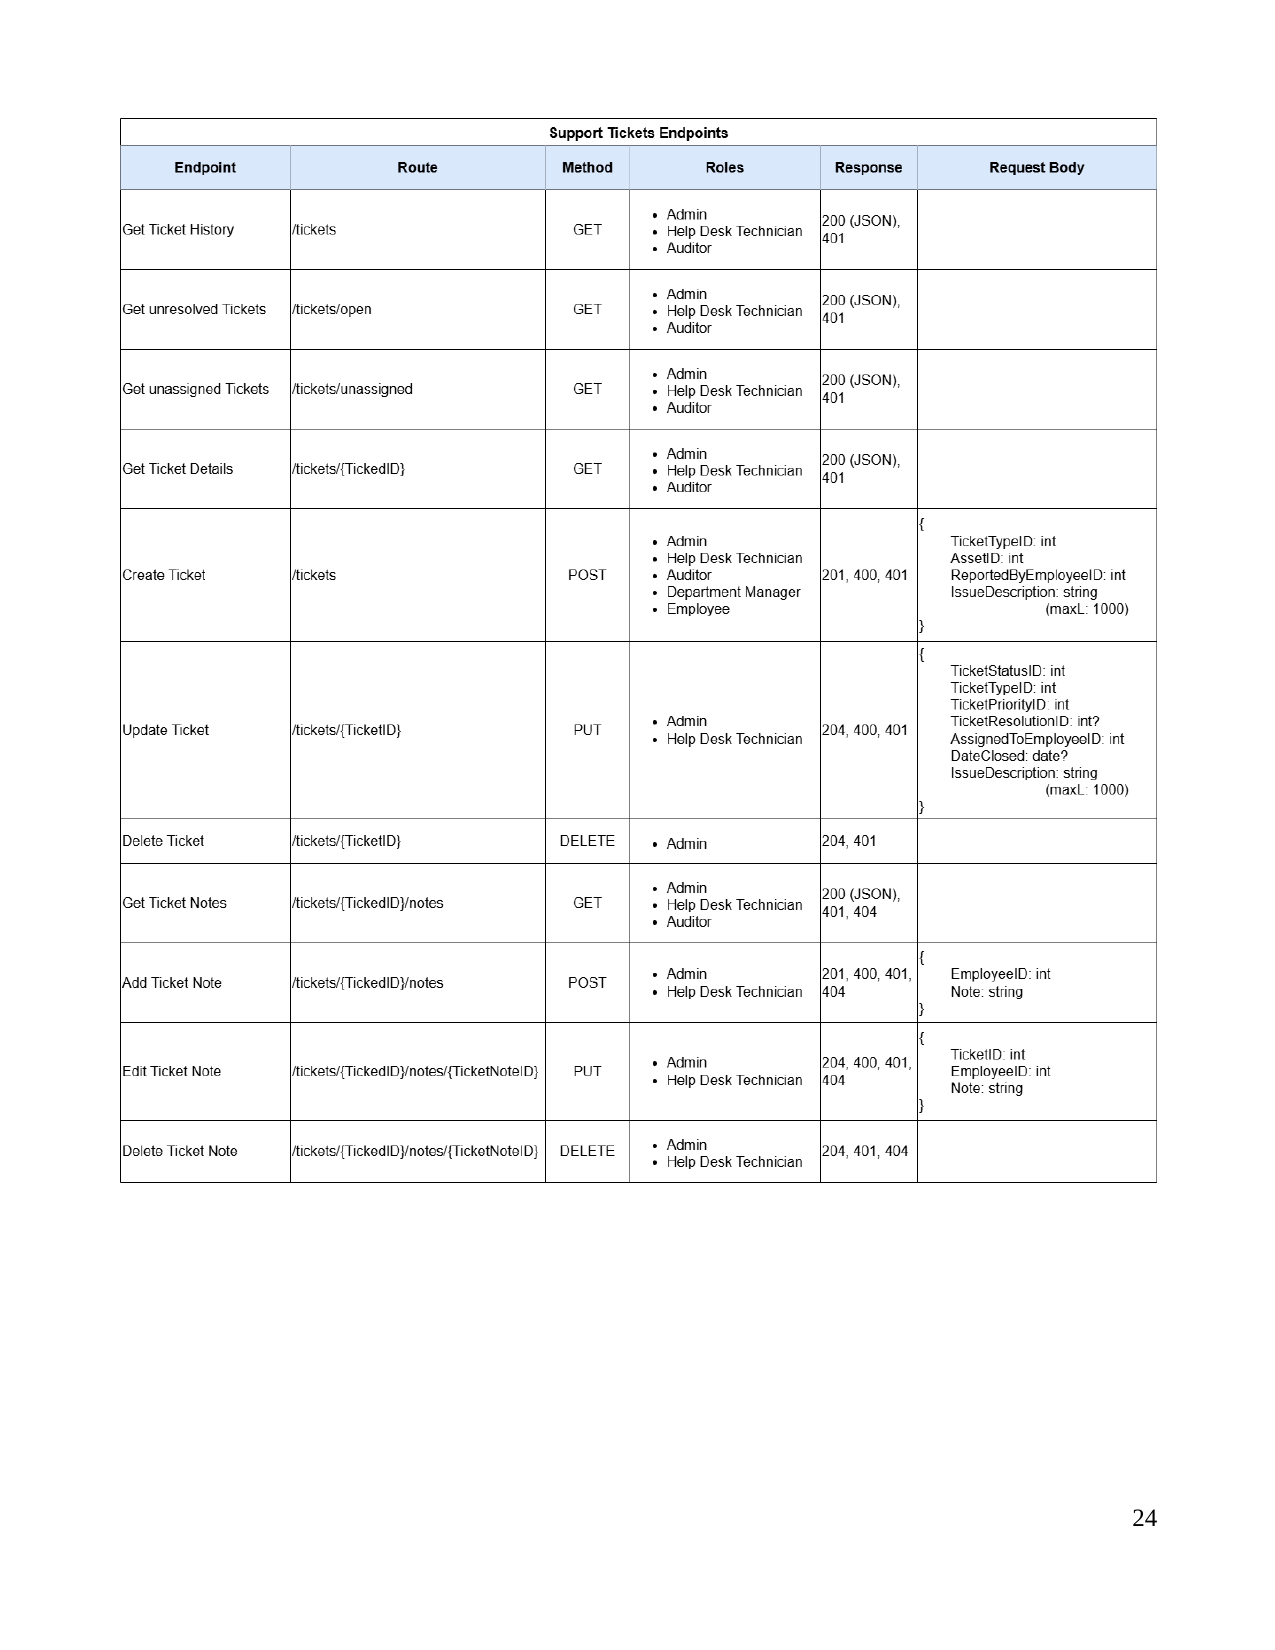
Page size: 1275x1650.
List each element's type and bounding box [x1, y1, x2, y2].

picture [118, 118, 1157, 1184]
